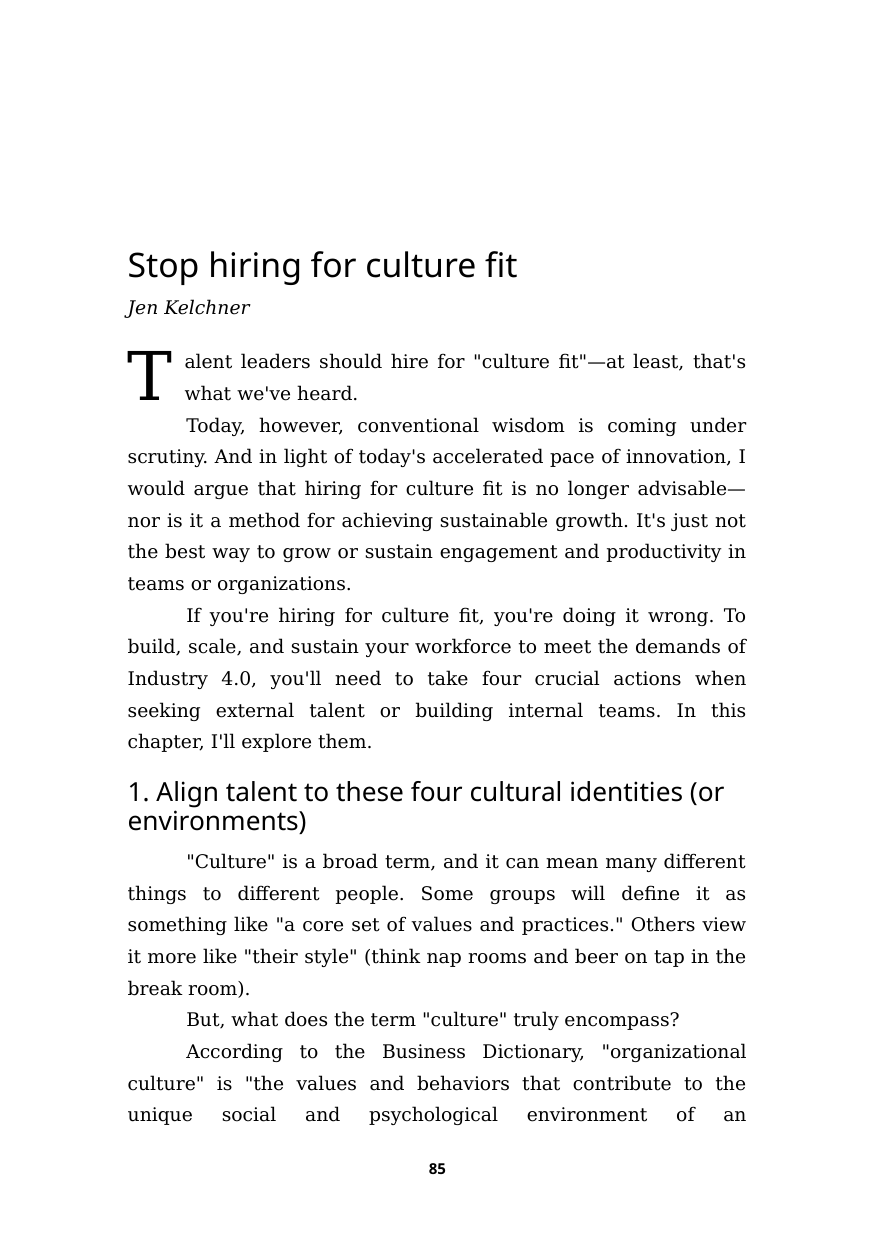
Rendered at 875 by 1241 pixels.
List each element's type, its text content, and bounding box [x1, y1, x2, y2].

text According to the Business Dictionary, "organizational culture" is "the values and behaviors that contribute to the unique social and psychological environment of an [127, 1041, 747, 1126]
subtitle Stop hiring for culture fit [127, 246, 747, 285]
text Today, however, conventional wisdom is coming under scrutiny. And in light of today's accelerated pace of innovation, I would argue that hiring for culture fit is no longer advisable—nor is it a method for achieving sustainable growth. It's just not the best way to grow or sustain engagement and productivity in teams or organizations. [127, 415, 747, 595]
text "Culture" is a broad term, and it can mean many different things to different people. Some groups will define it as something like "a core set of values and practices." Others view it more like "their style" (think nap rooms and beer on tap in the break room). [127, 851, 747, 999]
text Talent leaders should hire for "culture fit"—at least, that's what we've heard. [127, 351, 747, 405]
text If you're hiring for culture fit, you're doing it wrong. To build, scale, and sustain your workforce to meet the demands of Industry 4.0, you'll need to take four crucial actions when seeking external talent or building internal teams. In this chapter, I'll explore them. [127, 605, 747, 753]
text Jen Kelchner [127, 297, 747, 319]
subtitle 1. Align talent to these four cultural identities (or environments) [127, 778, 747, 838]
text But, what does the term "culture" truly encompass? [127, 1009, 747, 1031]
